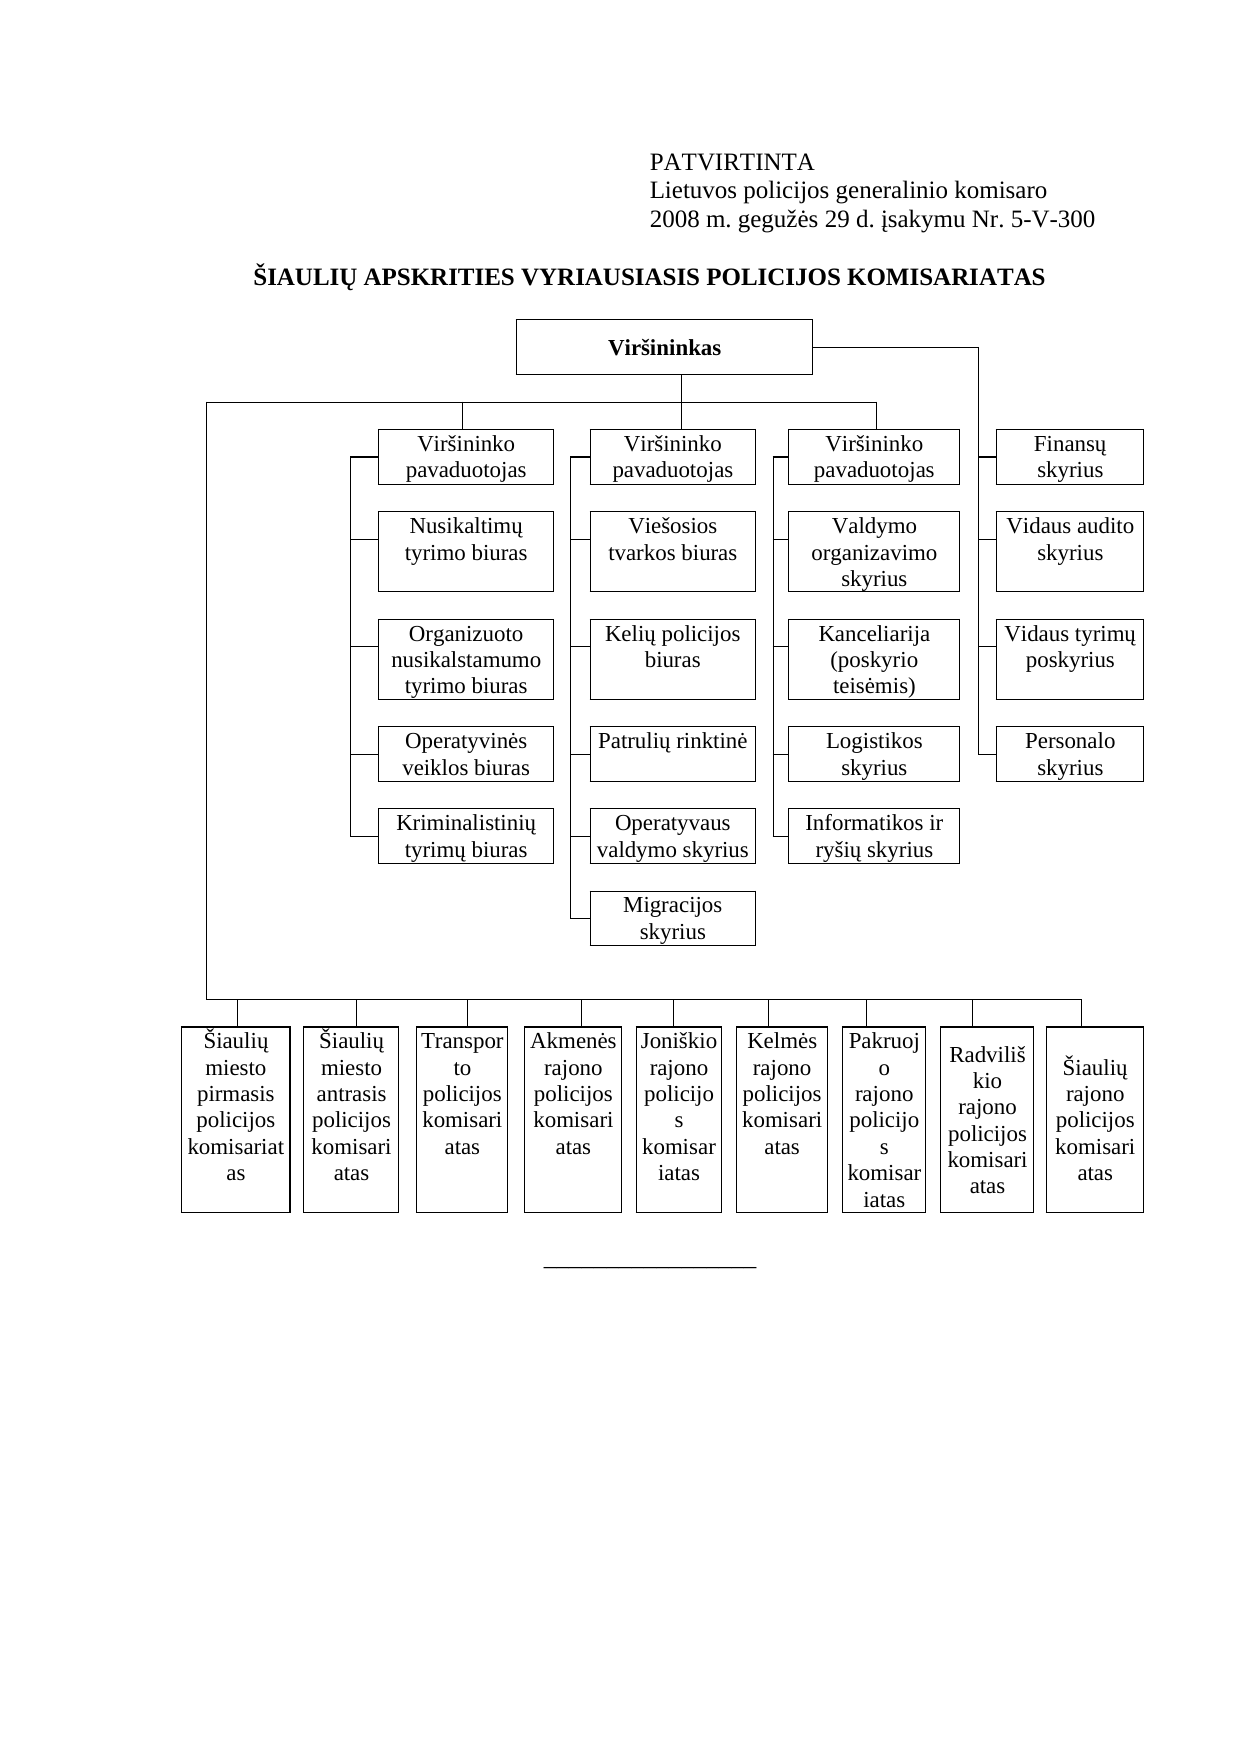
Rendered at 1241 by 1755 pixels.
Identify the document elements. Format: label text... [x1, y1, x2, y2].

table_cell Šiaulių rajono policijos komisariatas [1047, 1028, 1143, 1212]
table_cell [960, 699, 978, 726]
table_cell [1140, 782, 1144, 808]
table_cell [571, 726, 590, 753]
table_cell [960, 646, 978, 699]
table_cell [181, 754, 206, 781]
table_cell [960, 402, 978, 429]
table_cell [872, 403, 876, 429]
table_cell [571, 619, 590, 646]
table_cell [774, 458, 788, 484]
table_cell [586, 403, 590, 429]
table_cell [351, 591, 378, 619]
table_cell [463, 403, 467, 429]
table_cell [571, 837, 575, 863]
table_cell [751, 592, 755, 619]
table_cell [979, 484, 996, 511]
table_cell [549, 592, 554, 619]
table_cell [751, 700, 755, 726]
table_header [813, 319, 959, 347]
table_cell [549, 403, 554, 429]
text Lietuvos policijos generalinio komisaro [649, 176, 1122, 204]
table_cell [365, 374, 378, 402]
table_cell [374, 458, 378, 484]
table_cell [374, 403, 378, 429]
table_cell [1113, 973, 1144, 999]
table_cell [774, 619, 788, 646]
table_cell [751, 864, 755, 891]
table_cell [207, 918, 378, 945]
table_cell [996, 592, 1000, 619]
table_cell Šiaulių miesto antrasis policijos komisariatas [304, 1028, 398, 1212]
table_cell [590, 403, 594, 429]
table_cell [378, 782, 554, 808]
table_cell [207, 808, 350, 836]
table_cell [590, 782, 594, 808]
table_cell [979, 511, 996, 538]
table_cell [351, 699, 378, 726]
table_cell [207, 511, 350, 538]
table_cell [755, 781, 773, 808]
table_cell [554, 781, 570, 808]
table_cell [181, 511, 206, 538]
table_cell [960, 374, 978, 402]
table_cell [960, 619, 978, 646]
table_cell [756, 836, 773, 863]
table_cell Akmenės rajono policijos komisariatas [525, 1028, 621, 1212]
table_cell [960, 511, 978, 538]
table_cell [756, 808, 773, 836]
table_cell Kelių policijos biuras [591, 620, 755, 699]
table_cell [351, 755, 378, 781]
table_cell [207, 891, 378, 918]
table_cell [774, 484, 789, 511]
table_cell [181, 808, 206, 836]
table_cell [755, 484, 773, 511]
table_cell [737, 1000, 768, 1026]
table_cell [378, 700, 382, 726]
table_cell [207, 863, 351, 891]
table_cell Logistikos skyrius [789, 727, 959, 781]
table_cell [789, 891, 959, 945]
table_cell [554, 591, 570, 619]
table_cell [789, 864, 793, 891]
table_header [378, 319, 516, 347]
table_cell [590, 946, 755, 973]
table_cell [756, 726, 773, 753]
table_cell [554, 646, 570, 699]
table_cell [207, 836, 351, 863]
table_cell [554, 699, 570, 726]
table_cell [571, 755, 590, 781]
table_cell [1060, 973, 1112, 999]
table_cell [571, 781, 590, 808]
table_cell [979, 726, 996, 753]
table_cell [286, 973, 290, 999]
table_cell [291, 1026, 303, 1212]
table_cell [554, 754, 570, 781]
table_cell [281, 973, 286, 999]
table_cell [493, 973, 1003, 999]
table_cell [571, 484, 590, 511]
table_cell Joniškio rajono policijos komisariatas [637, 1028, 721, 1212]
table_cell [181, 374, 207, 402]
table_cell [773, 837, 777, 863]
table_cell [571, 591, 590, 619]
table_cell [181, 945, 206, 973]
table_cell [979, 347, 996, 374]
table_cell [554, 808, 570, 836]
table_cell [1020, 1000, 1081, 1026]
table_cell Informatikos ir ryšių skyrius [789, 809, 959, 863]
table_cell [996, 891, 1144, 918]
table_cell [351, 837, 378, 863]
table_cell [1082, 999, 1117, 1026]
table_cell [181, 918, 206, 945]
table_cell [351, 458, 355, 484]
table_cell Šiaulių miesto pirmasis policijos komisariatas [182, 1028, 289, 1212]
table_cell [571, 863, 590, 891]
table_cell [960, 539, 978, 591]
text PATVIRTINTA [649, 147, 1122, 176]
table_cell [955, 485, 959, 511]
table_cell [773, 429, 788, 456]
table_cell Viešosios tvarkos biuras [591, 512, 755, 591]
table_cell [960, 754, 964, 781]
table_cell [207, 699, 350, 726]
text _________________ [177, 1242, 1122, 1271]
table_cell [979, 429, 996, 456]
table_cell [751, 403, 755, 429]
table_cell [181, 456, 206, 484]
table_cell [960, 781, 996, 808]
table_cell [756, 646, 773, 699]
table_cell [181, 999, 237, 1026]
table_cell [828, 1026, 842, 1212]
table_cell [960, 484, 978, 511]
table_cell [774, 511, 788, 538]
table_cell [960, 836, 996, 863]
table_cell [751, 485, 755, 511]
table_cell [351, 863, 378, 891]
table_cell [405, 973, 409, 999]
table_cell [996, 945, 1144, 973]
table_header Viršininkas [517, 320, 812, 374]
table_cell [955, 592, 959, 619]
table_cell [516, 375, 520, 402]
table_cell [774, 808, 788, 836]
table_cell [238, 1000, 297, 1026]
table_cell [181, 591, 206, 619]
table_cell [773, 891, 789, 918]
table_cell [974, 348, 978, 374]
table_cell [571, 540, 590, 591]
table_cell [541, 1000, 581, 1026]
table_header [181, 319, 207, 347]
table_cell [756, 539, 773, 591]
table_cell [769, 754, 773, 781]
table_cell [979, 540, 996, 591]
table_cell [378, 891, 554, 918]
table_cell [549, 700, 554, 726]
table_cell [207, 945, 378, 973]
table_cell [996, 402, 1144, 429]
table_cell [955, 700, 959, 726]
table_cell Patrulių rinktinė [591, 727, 755, 781]
table_cell [590, 485, 594, 511]
table_cell Viršininko pavaduotojas [591, 430, 755, 484]
table_cell [207, 754, 350, 781]
table_cell [571, 511, 590, 538]
table_cell Kriminalistinių tyrimų biuras [379, 809, 553, 863]
table_cell [785, 375, 789, 402]
table_cell [207, 456, 350, 484]
table_cell [554, 429, 571, 456]
table_cell [181, 539, 206, 591]
table_cell [554, 863, 570, 891]
table_cell [622, 1026, 636, 1212]
table_cell [571, 429, 590, 456]
table_cell [181, 973, 186, 999]
table_cell [755, 863, 773, 891]
table_cell [960, 726, 978, 753]
table_cell [682, 403, 686, 429]
table_cell [960, 891, 996, 918]
table_cell [813, 348, 817, 374]
table_cell [365, 347, 378, 374]
table_cell [996, 347, 1144, 374]
table_cell [867, 1000, 972, 1026]
table_cell [789, 782, 793, 808]
table_cell [756, 918, 789, 945]
table_cell [554, 836, 570, 863]
table_cell [378, 864, 382, 891]
table_cell [1140, 592, 1144, 619]
table_cell [636, 1000, 673, 1026]
table_cell [773, 863, 789, 891]
table_cell [996, 782, 1000, 808]
table_cell [181, 863, 206, 891]
table_cell [571, 808, 590, 836]
table_cell [207, 403, 211, 429]
table_cell [207, 539, 350, 591]
table_cell [774, 781, 789, 808]
table_cell [549, 864, 554, 891]
table_cell [207, 347, 365, 374]
table_cell [813, 374, 959, 402]
table_cell Nusikaltimų tyrimo biuras [379, 512, 553, 591]
table_cell [181, 726, 206, 753]
table_cell [789, 375, 793, 402]
table_cell [410, 973, 493, 999]
table_cell [351, 511, 378, 538]
table_cell [979, 458, 996, 484]
table_cell [955, 782, 959, 808]
table_cell [590, 864, 594, 891]
table_cell [979, 591, 996, 619]
table_cell [926, 1026, 940, 1212]
table_cell Viršininko pavaduotojas [379, 430, 553, 484]
table_cell [590, 592, 594, 619]
table_cell [181, 891, 206, 918]
table_cell Migracijos skyrius [591, 892, 755, 945]
table_cell [458, 403, 462, 429]
table_header [365, 319, 378, 347]
table_cell [877, 402, 959, 429]
table_cell [378, 592, 382, 619]
table_cell [571, 647, 590, 699]
table_cell [755, 403, 759, 429]
table_cell [979, 647, 996, 699]
table_cell [571, 699, 590, 726]
table_cell [571, 891, 590, 918]
table_cell [586, 837, 590, 863]
table_cell [207, 726, 350, 753]
table_cell [351, 484, 378, 511]
table_cell [351, 619, 378, 646]
table_cell [960, 945, 996, 973]
table_cell [399, 1000, 467, 1026]
table_cell [996, 808, 1144, 836]
table_cell [996, 700, 1000, 726]
table_cell [979, 699, 996, 726]
table_cell [789, 592, 793, 619]
table_header [979, 319, 996, 347]
table_cell [181, 402, 206, 429]
table_cell [351, 781, 378, 808]
table_cell [996, 836, 1144, 863]
table_cell [207, 591, 350, 619]
table_cell [554, 456, 570, 484]
table_cell [674, 1000, 737, 1026]
table_cell [351, 540, 378, 591]
table_cell [774, 647, 788, 699]
table_cell [756, 619, 773, 646]
table_cell [378, 403, 382, 429]
table_cell [549, 485, 554, 511]
table_cell [789, 485, 793, 511]
table_cell [789, 403, 793, 429]
table_cell [979, 402, 996, 429]
table_cell [960, 429, 978, 456]
table_cell [973, 1000, 1020, 1026]
table_cell [682, 375, 686, 402]
table_header [207, 319, 365, 347]
table_cell [554, 484, 570, 511]
table_cell Kelmės rajono policijos komisariatas [737, 1028, 827, 1212]
table_cell [774, 726, 788, 753]
table_cell Viršininko pavaduotojas [789, 430, 959, 484]
table_cell [789, 945, 959, 973]
table_cell [774, 699, 789, 726]
table_cell [181, 347, 207, 374]
table_cell [378, 347, 516, 374]
table_cell [722, 1026, 736, 1212]
table_cell [554, 726, 570, 753]
table_cell [207, 429, 351, 456]
table_cell [508, 1026, 524, 1212]
table_cell [351, 647, 378, 699]
table_cell [181, 619, 206, 646]
table_cell [207, 374, 365, 402]
table_cell [789, 700, 793, 726]
table_cell [554, 891, 570, 918]
text 2008 m. gegužės 29 d. įsakymu Nr. 5-V-300 [649, 204, 1122, 233]
table_cell [207, 973, 211, 999]
table_cell [399, 1026, 416, 1212]
table_header [996, 319, 1144, 347]
table_cell [774, 540, 788, 591]
table_cell [1140, 700, 1144, 726]
table_cell [554, 918, 590, 945]
table_cell [960, 808, 996, 836]
table_cell [785, 403, 789, 429]
table_cell [996, 485, 1000, 511]
table_cell [677, 375, 681, 402]
table_cell [992, 755, 996, 781]
table_cell [960, 591, 978, 619]
table_cell [677, 403, 681, 429]
table_cell [181, 429, 206, 456]
table_cell [181, 484, 206, 511]
table_cell Operatyvinės veiklos biuras [379, 727, 553, 781]
table_cell [756, 456, 773, 484]
table_cell [960, 456, 978, 484]
table_cell [554, 539, 570, 591]
table_cell [1140, 485, 1144, 511]
table_cell [468, 1000, 541, 1026]
table_cell [554, 619, 570, 646]
table_cell [955, 864, 959, 891]
table_cell [809, 375, 813, 402]
table_cell Vidaus audito skyrius [997, 512, 1143, 591]
table_cell Personalo skyrius [997, 727, 1143, 781]
table_cell [979, 619, 996, 646]
table_cell [756, 891, 773, 918]
table_cell [960, 348, 964, 374]
table_cell [1117, 999, 1144, 1026]
table_cell [1003, 973, 1060, 999]
table_cell [960, 863, 996, 891]
table_cell [979, 374, 996, 402]
table_cell [351, 429, 378, 456]
table_cell [207, 484, 350, 511]
table_cell [378, 485, 382, 511]
table_cell [996, 863, 1144, 891]
table_cell [554, 511, 570, 538]
table_cell [755, 945, 789, 973]
table_cell [181, 646, 206, 699]
table_cell [756, 429, 773, 456]
table_cell [996, 374, 1144, 402]
table_cell [181, 781, 206, 808]
table_cell [357, 1000, 399, 1026]
table_cell [297, 1000, 356, 1026]
table_cell [590, 700, 594, 726]
table_cell [207, 781, 350, 808]
table_cell Vidaus tyrimų poskyrius [997, 620, 1143, 699]
table_cell [202, 973, 206, 999]
table_cell [774, 591, 789, 619]
table_cell [378, 945, 554, 973]
table_cell [755, 591, 773, 619]
table_cell Radviliškio rajono policijos komisariatas [941, 1028, 1033, 1212]
table_cell [181, 836, 206, 863]
text ŠIAULIŲ APSKRITIES VYRIAUSIASIS POLICIJOS KOMISARIATAS [177, 262, 1122, 291]
table_cell [769, 1000, 866, 1026]
table_cell [571, 458, 590, 484]
table_cell Operatyvaus valdymo skyrius [591, 809, 755, 863]
table_cell [554, 403, 558, 429]
table_cell Finansų skyrius [997, 430, 1143, 484]
table_cell [960, 918, 996, 945]
table_cell [582, 1000, 636, 1026]
table_cell [378, 918, 554, 945]
table_cell [751, 782, 755, 808]
table_cell [554, 945, 590, 973]
table_cell [996, 918, 1144, 945]
table_cell Transporto policijos komisariatas [417, 1028, 507, 1212]
table_cell [1034, 1026, 1046, 1212]
table_cell [207, 619, 350, 646]
table_cell [378, 374, 516, 402]
table_cell [351, 726, 378, 753]
table_cell [955, 348, 959, 374]
table_cell [207, 646, 350, 699]
table_cell [755, 699, 773, 726]
table_cell [756, 511, 773, 538]
table_cell [181, 699, 206, 726]
table_cell [351, 808, 378, 836]
table_header [960, 319, 978, 347]
